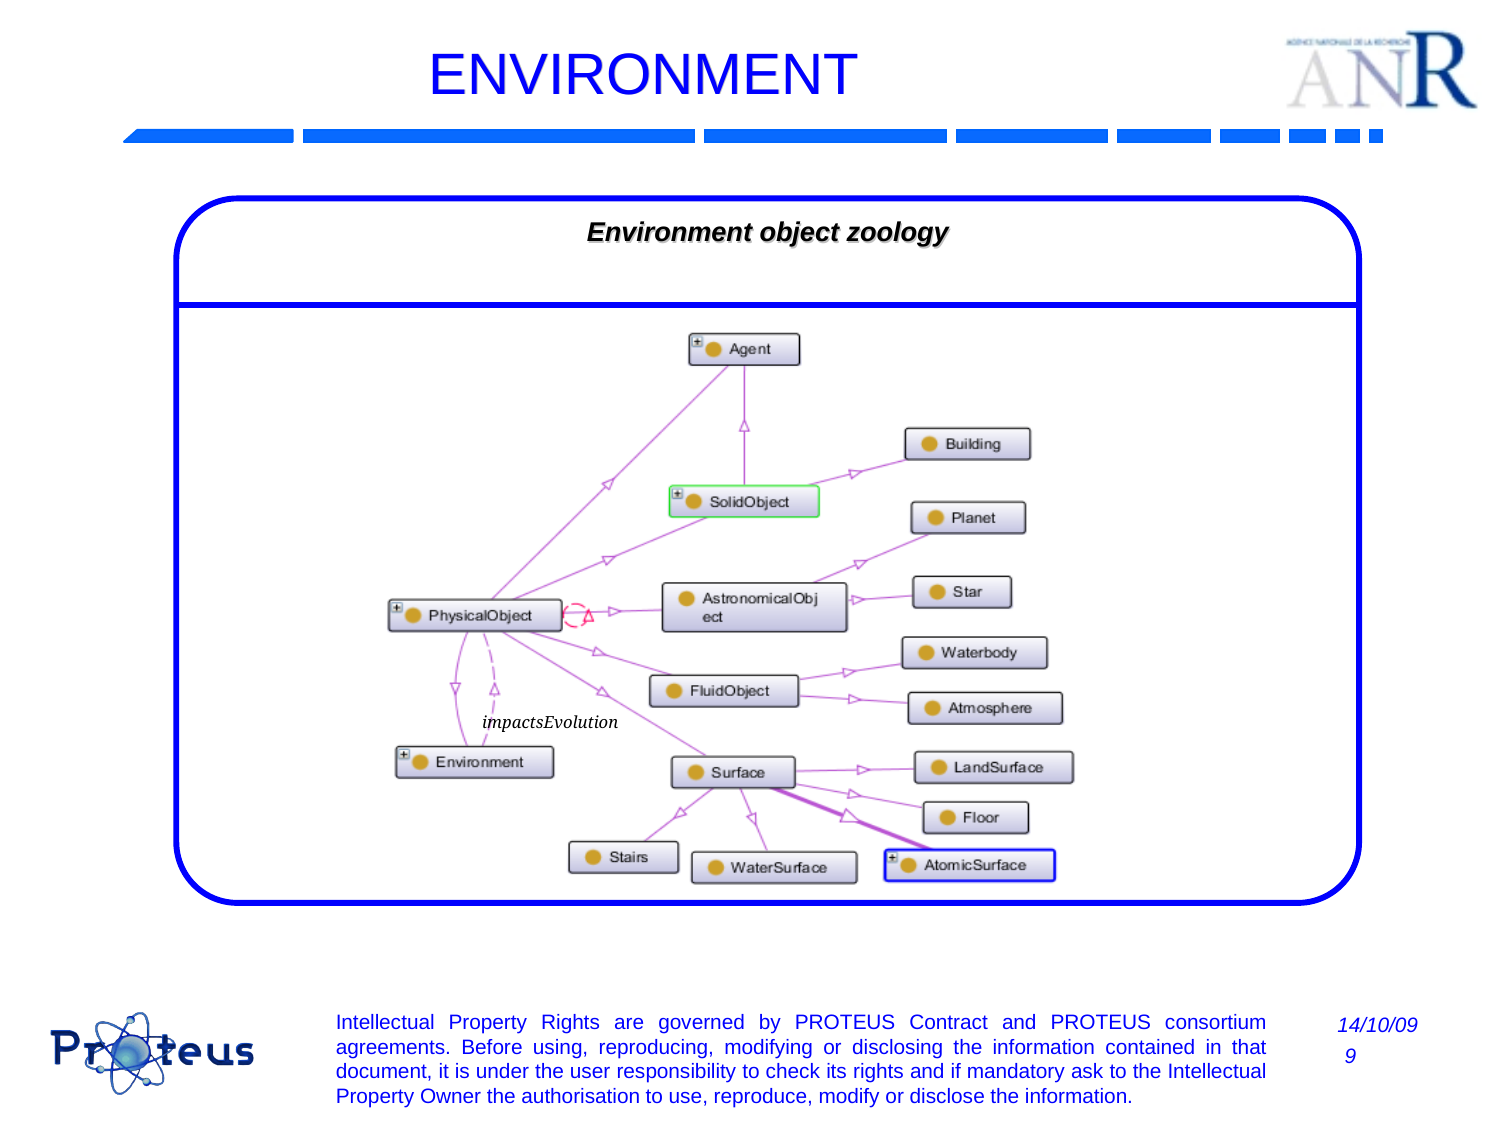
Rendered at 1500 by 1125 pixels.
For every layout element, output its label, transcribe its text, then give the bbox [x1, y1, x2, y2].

text_box impactsEvolution [467, 704, 622, 744]
picture [1281, 27, 1484, 115]
text_box Environment object zoology [176, 198, 1360, 903]
title ENVIRONMENT [23, 11, 1264, 130]
picture [35, 1003, 272, 1101]
picture [376, 326, 1084, 888]
